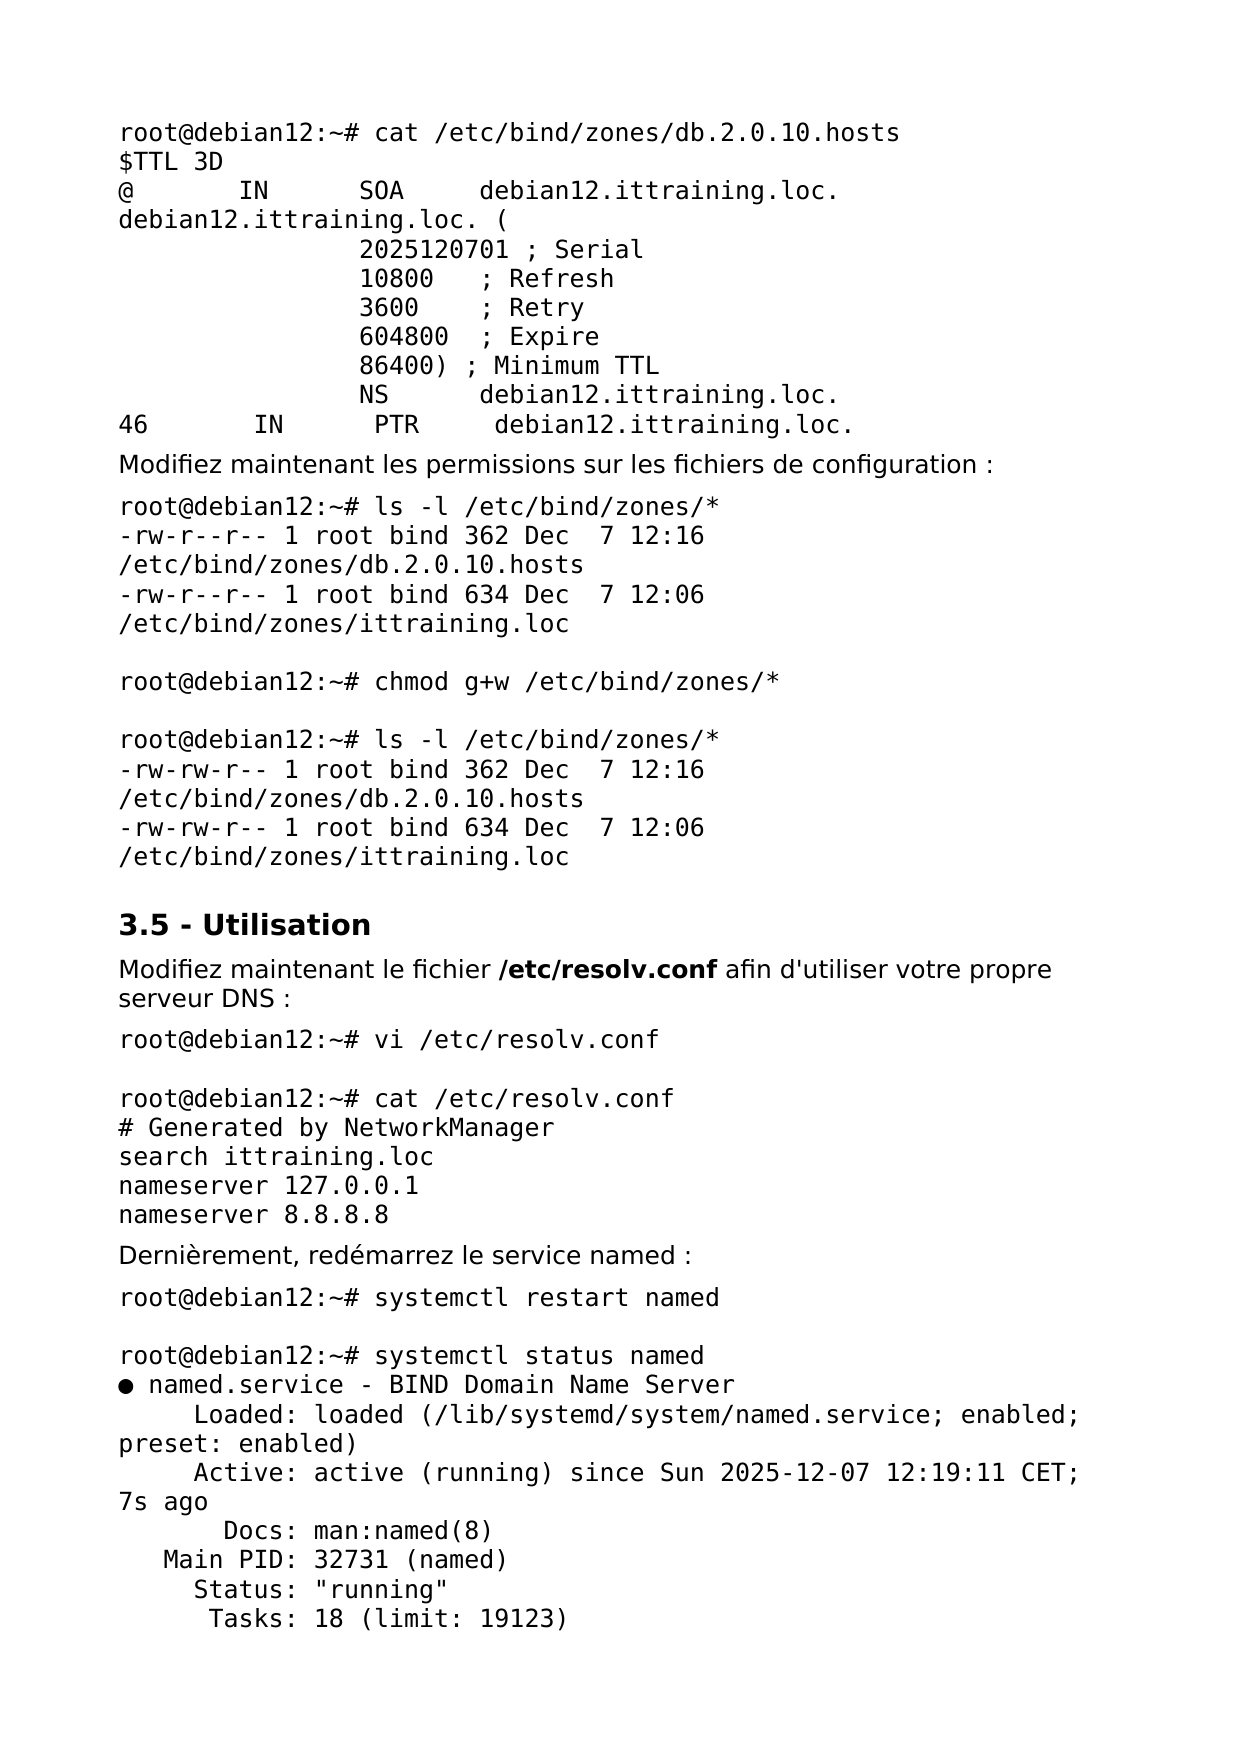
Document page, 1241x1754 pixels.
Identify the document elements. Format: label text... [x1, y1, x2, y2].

text root@debian12:~# systemctl restart named root@debian12:~# systemctl status named ● named.service - BIND Domain Name Server Loaded: loaded (/lib/systemd/system/named.service; enabled; preset: enabled) Active: active (running) since Sun 2025-12-07 12:19:11 CET; 7s ago Docs: man:named(8) Main PID: 32731 (named) Status: "running" Tasks: 18 (limit: 19123) [118, 1283, 1122, 1633]
text root@debian12:~# ls -l /etc/bind/zones/* -rw-r--r-- 1 root bind 362 Dec 7 12:16 /etc/bind/zones/db.2.0.10.hosts -rw-r--r-- 1 root bind 634 Dec 7 12:06 /etc/bind/zones/ittraining.loc root@debian12:~# chmod g+w /etc/bind/zones/* root@debian12:~# ls -l /etc/bind/zones/* -rw-rw-r-- 1 root bind 362 Dec 7 12:16 /etc/bind/zones/db.2.0.10.hosts -rw-rw-r-- 1 root bind 634 Dec 7 12:06 /etc/bind/zones/ittraining.loc [118, 492, 1122, 872]
text root@debian12:~# vi /etc/resolv.conf root@debian12:~# cat /etc/resolv.conf # Generated by NetworkManager search ittraining.loc nameserver 127.0.0.1 nameserver 8.8.8.8 [118, 1026, 1122, 1230]
text Modifiez maintenant le fichier /etc/resolv.conf afin d'utiliser votre propre serveur DNS : [118, 955, 1122, 1013]
subtitle 3.5 - Utilisation [118, 908, 1122, 942]
text Dernièrement, redémarrez le service named : [118, 1242, 1122, 1271]
text Modifiez maintenant les permissions sur les fichiers de configuration : [118, 451, 1122, 480]
text root@debian12:~# cat /etc/bind/zones/db.2.0.10.hosts $TTL 3D @ IN SOA debian12.ittraining.loc. debian12.ittraining.loc. ( 2025120701 ; Serial 10800 ; Refresh 3600 ; Retry 604800 ; Expire 86400) ; Minimum TTL NS debian12.ittraining.loc. 46 IN PTR debian12.ittraining.loc. [118, 118, 1122, 439]
